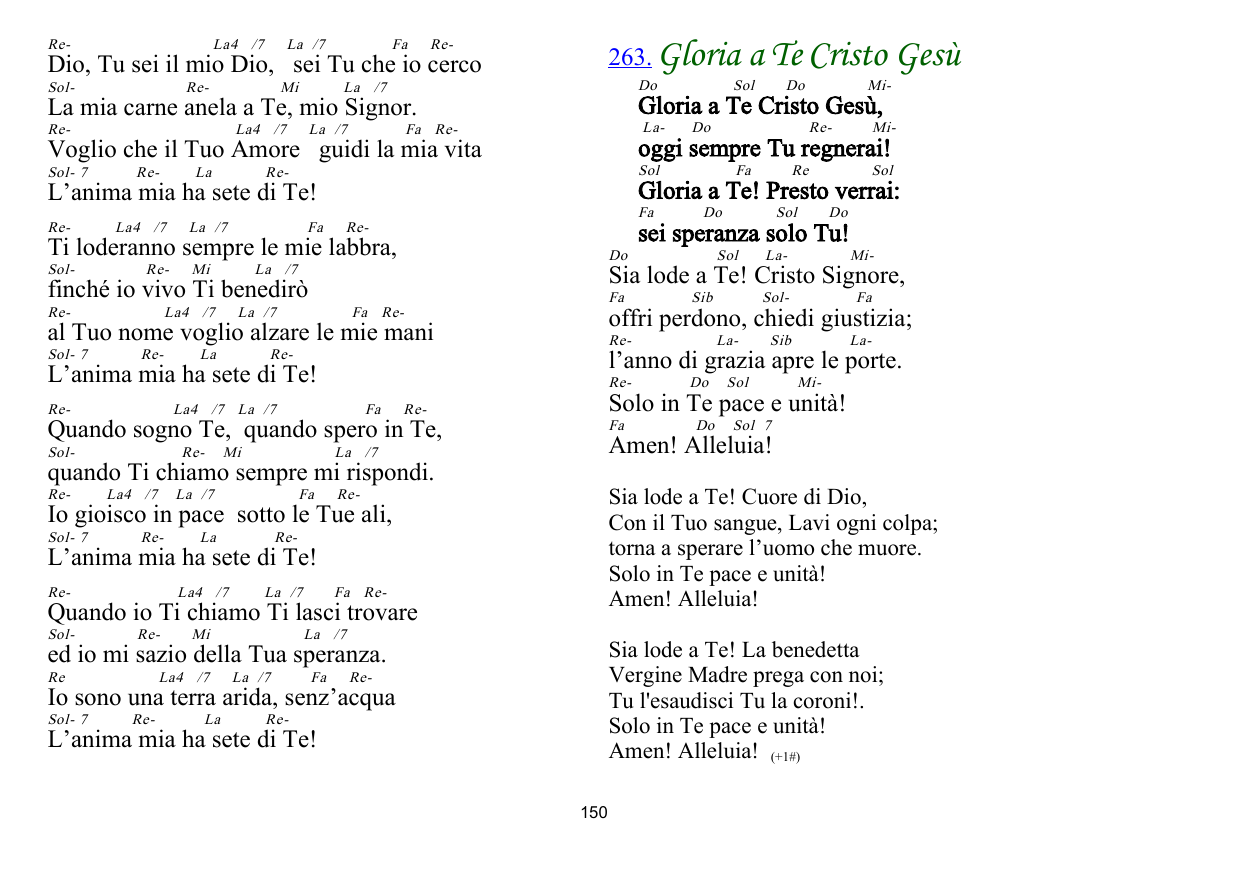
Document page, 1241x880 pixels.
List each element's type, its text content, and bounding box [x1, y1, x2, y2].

text Re- Do Sol Mi- [608, 374, 1140, 389]
text Re- La4 /7 La /7 Fa Re- [47, 218, 579, 233]
text Re- La- Sib La- [608, 331, 1140, 346]
text Sol- 7 Re- La Re- [47, 528, 579, 543]
text Amen! Alleluia! (+1#) [608, 738, 1140, 764]
text Re- La4 /7 La /7 Fa Re- [47, 35, 579, 50]
text Vergine Madre prega con noi; [608, 662, 1140, 688]
text Fa Do Sol 7 [608, 416, 1140, 431]
text La- Do Re- Mi- [608, 119, 1140, 134]
text l’anno di grazia apre le porte. [608, 346, 1140, 374]
text La mia carne anela a Te, mio Signor. [47, 93, 579, 120]
text torna a sperare l’uomo che muore. [608, 535, 1140, 561]
text Quando sogno Te, quando spero in Te, [47, 415, 579, 443]
text ed io mi sazio della Tua speranza. [47, 640, 579, 668]
text al Tuo nome voglio alzare le mie mani [47, 318, 579, 345]
text 263. Gloria a Te Cristo Gesù [608, 35, 1140, 76]
text Amen! Alleluia! [608, 586, 1140, 611]
text Dio, Tu sei il mio Dio, sei Tu che io cerco [47, 50, 579, 78]
text Con il Tuo sangue, Lavi ogni colpa; [608, 510, 1140, 535]
text offri perdono, chiedi giustizia; [608, 304, 1140, 331]
text sei speranza solo Tu! [608, 219, 1140, 246]
text L’anima mia ha sete di Te! [47, 178, 579, 205]
text Sol- 7 Re- La Re- [47, 710, 579, 725]
text Re La4 /7 La /7 Fa Re- [47, 668, 579, 683]
text Io sono una terra arida, senz’acqua [47, 683, 579, 710]
text Sia lode a Te! Cuore di Dio, [608, 484, 1140, 510]
text Sol- Re- Mi La /7 [47, 625, 579, 640]
text Sol- Re- Mi La /7 [47, 443, 579, 458]
text Do Sol La- Mi- [608, 246, 1140, 261]
text oggi sempre Tu regnerai! [608, 134, 1140, 161]
text Sol- Re- Mi La /7 [47, 78, 579, 93]
text Fa Do Sol Do [608, 204, 1140, 219]
text Voglio che il Tuo Amore guidi la mia vita [47, 135, 579, 163]
text finché io vivo Ti benedirò [47, 275, 579, 303]
text Io gioisco in pace sotto le Tue ali, [47, 500, 579, 528]
text Sol- 7 Re- La Re- [47, 163, 579, 178]
text Gloria a Te Cristo Gesù, [608, 91, 1140, 119]
text Sol Fa Re Sol [608, 161, 1140, 176]
text Do Sol Do Mi- [608, 76, 1140, 91]
text Re- La4 /7 La /7 Fa Re- [47, 400, 579, 415]
text L’anima mia ha sete di Te! [47, 725, 579, 753]
text Fa Sib Sol- Fa [608, 289, 1140, 304]
text L’anima mia ha sete di Te! [47, 360, 579, 388]
text Solo in Te pace e unità! [608, 389, 1140, 416]
text Sol- 7 Re- La Re- [47, 345, 579, 360]
text Amen! Alleluia! [608, 431, 1140, 459]
text Gloria a Te! Presto verrai: [608, 176, 1140, 204]
text Tu l'esaudisci Tu la coroni!. [608, 688, 1140, 713]
text Re- La4 /7 La /7 Fa Re- [47, 120, 579, 135]
text Sia lode a Te! Cristo Signore, [608, 261, 1140, 289]
text Sol- Re- Mi La /7 [47, 260, 579, 275]
text L’anima mia ha sete di Te! [47, 543, 579, 570]
text Re- La4 /7 La /7 Fa Re- [47, 303, 579, 318]
text Solo in Te pace e unità! [608, 713, 1140, 738]
text quando Ti chiamo sempre mi rispondi. [47, 458, 579, 485]
text Re- La4 /7 La /7 Fa Re- [47, 583, 579, 598]
text Solo in Te pace e unità! [608, 561, 1140, 586]
text Quando io Ti chiamo Ti lasci trovare [47, 598, 579, 625]
text Sia lode a Te! La benedetta [608, 637, 1140, 662]
text Ti loderanno sempre le mie labbra, [47, 233, 579, 260]
text Re- La4 /7 La /7 Fa Re- [47, 485, 579, 500]
